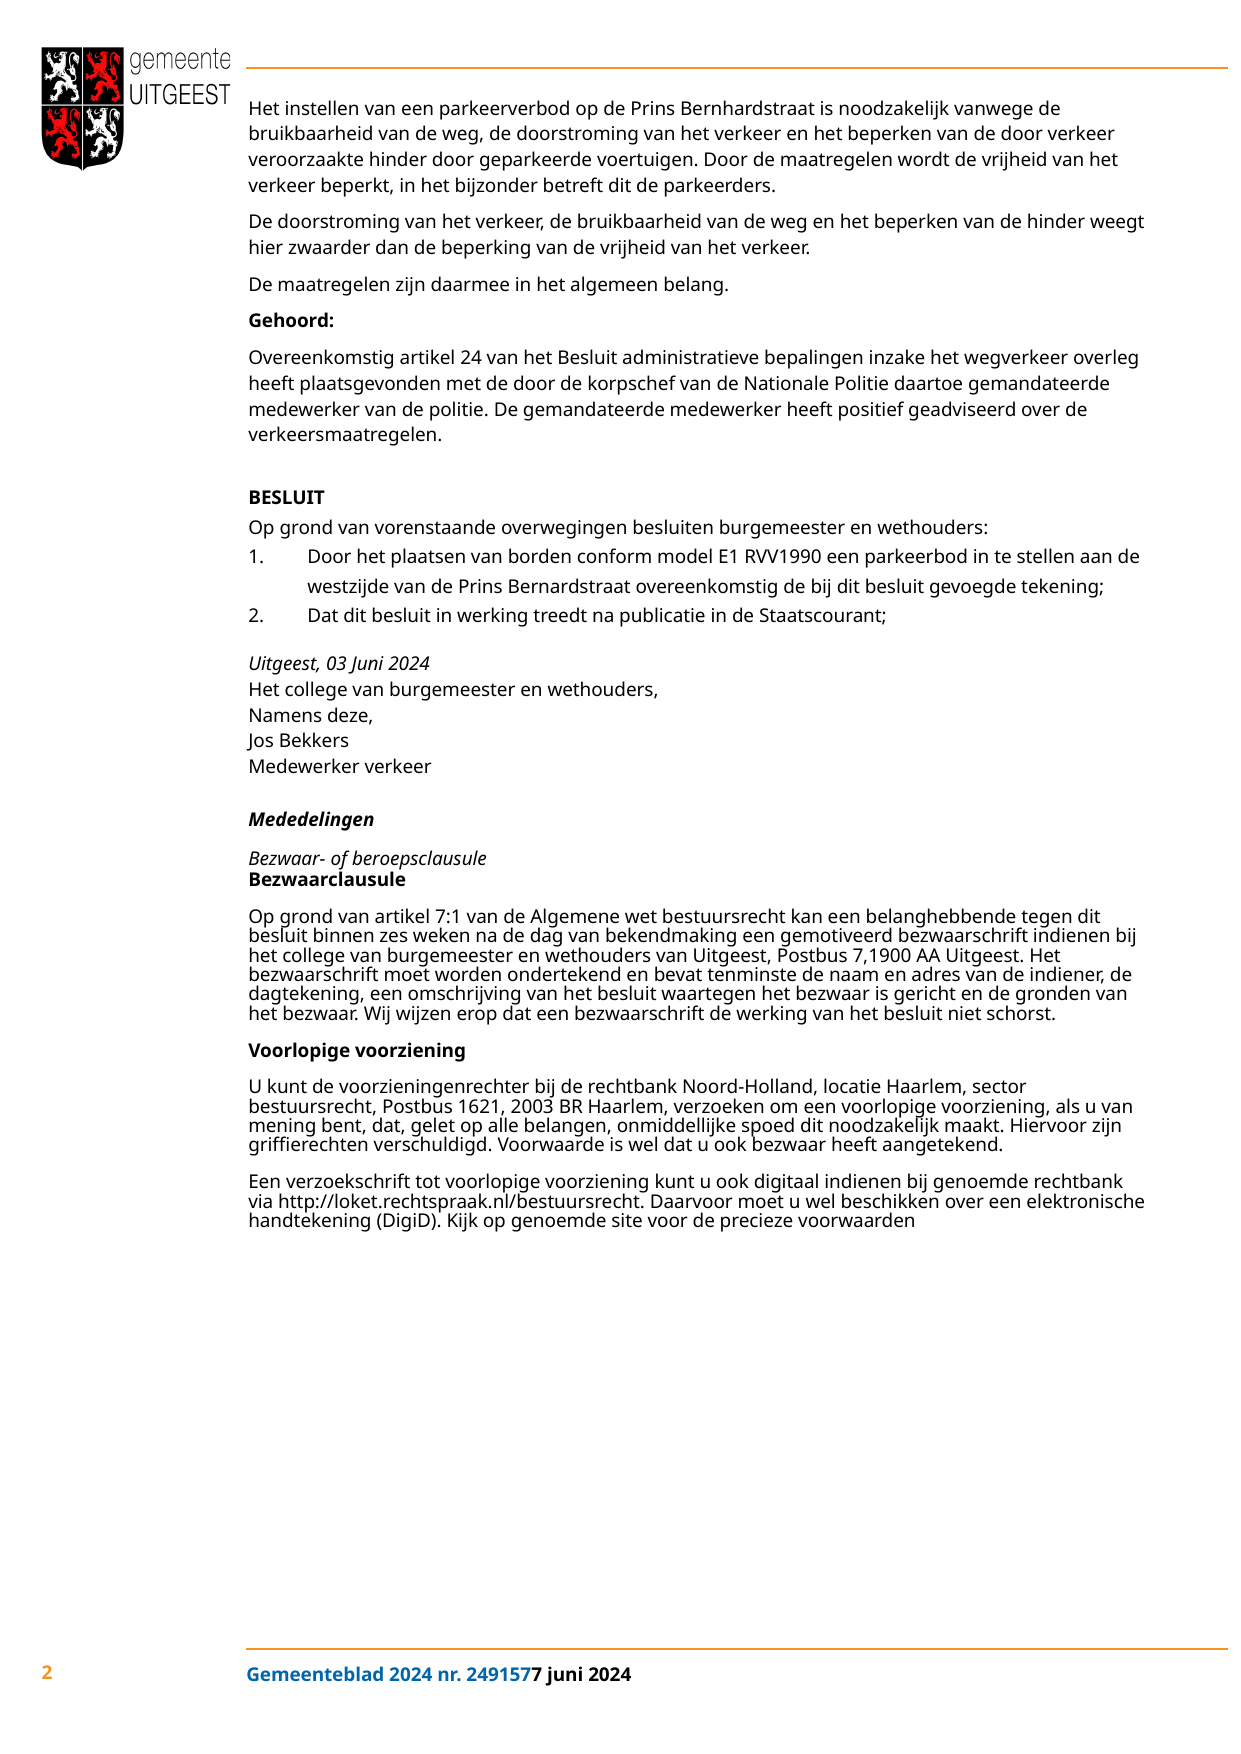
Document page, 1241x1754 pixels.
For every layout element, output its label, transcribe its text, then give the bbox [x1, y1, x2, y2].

text Op grond van artikel 7:1 van de Algemene wet bestuursrecht kan een belanghebbende tegen dit besluit binnen zes weken na de dag van bekendmaking een gemotiveerd bezwaarschrift indienen bij het college van burgemeester en wethouders van Uitgeest, Postbus 7,1900 AA Uitgeest. Het bezwaarschrift moet worden ondertekend en bevat tenminste de naam en adres van de indiener, de dagtekening, een omschrijving van het besluit waartegen het bezwaar is gericht en de gronden van het bezwaar. Wij wijzen erop dat een bezwaarschrift de werking van het besluit niet schorst. [248, 908, 1152, 1024]
text Bezwaar- of beroepsclausule [248, 846, 1152, 871]
text Op grond van vorenstaande overwegingen besluiten burgemeester en wethouders: [248, 514, 1152, 539]
picture [41, 47, 231, 172]
text De maatregelen zijn daarmee in het algemeen belang. [248, 271, 1152, 297]
list Dat dit besluit in werking treedt na publicatie in de Staatscourant; [248, 603, 1152, 628]
text Medewerker verkeer [248, 753, 1152, 779]
text Uitgeest, 03 Juni 2024 [248, 650, 1152, 676]
text Het college van burgemeester en wethouders, [248, 676, 1152, 702]
list Door het plaatsen van borden conform model E1 RVV1990 een parkeerbod in te stellen aan de westzijde van de Prins Bernardstraat overeenkomstig de bij dit besluit gevoegde tekening; [248, 543, 1152, 599]
text Jos Bekkers [248, 728, 1152, 753]
text BESLUIT [248, 484, 1152, 510]
text Mededelingen [248, 806, 1152, 832]
text Namens deze, [248, 702, 1152, 728]
text Voorlopige voorziening [248, 1042, 1152, 1061]
text U kunt de voorzieningenrechter bij de rechtbank Noord-Holland, locatie Haarlem, sector bestuursrecht, Postbus 1621, 2003 BR Haarlem, verzoeken om een voorlopige voorziening, als u van mening bent, dat, gelet op alle belangen, onmiddellijke spoed dit noodzakelijk maakt. Hiervoor zijn griffierechten verschuldigd. Voorwaarde is wel dat u ook bezwaar heeft aangetekend. [248, 1078, 1152, 1156]
text Het instellen van een parkeerverbod op de Prins Bernhardstraat is noodzakelijk vanwege de bruikbaarheid van de weg, de doorstroming van het verkeer en het beperken van de door verkeer veroorzaakte hinder door geparkeerde voertuigen. Door de maatregelen wordt de vrijheid van het verkeer beperkt, in het bijzonder betreft dit de parkeerders. [248, 95, 1152, 198]
text Een verzoekschrift tot voorlopige voorziening kunt u ook digitaal indienen bij genoemde rechtbank via http://loket.rechtspraak.nl/bestuursrecht. Daarvoor moet u wel beschikken over een elektronische handtekening (DigiD). Kijk op genoemde site voor de precieze voorwaarden [248, 1173, 1152, 1231]
text Gehoord: [248, 308, 1152, 333]
text Overeenkomstig artikel 24 van het Besluit administratieve bepalingen inzake het wegverkeer overleg heeft plaatsgevonden met de door de korpschef van de Nationale Politie daartoe gemandateerde medewerker van de politie. De gemandateerde medewerker heeft positief geadviseerd over de verkeersmaatregelen. [248, 344, 1152, 447]
text De doorstroming van het verkeer, de bruikbaarheid van de weg en het beperken van de hinder weegt hier zwaarder dan de beperking van de vrijheid van het verkeer. [248, 209, 1152, 260]
text Bezwaarclausule [248, 871, 1152, 891]
